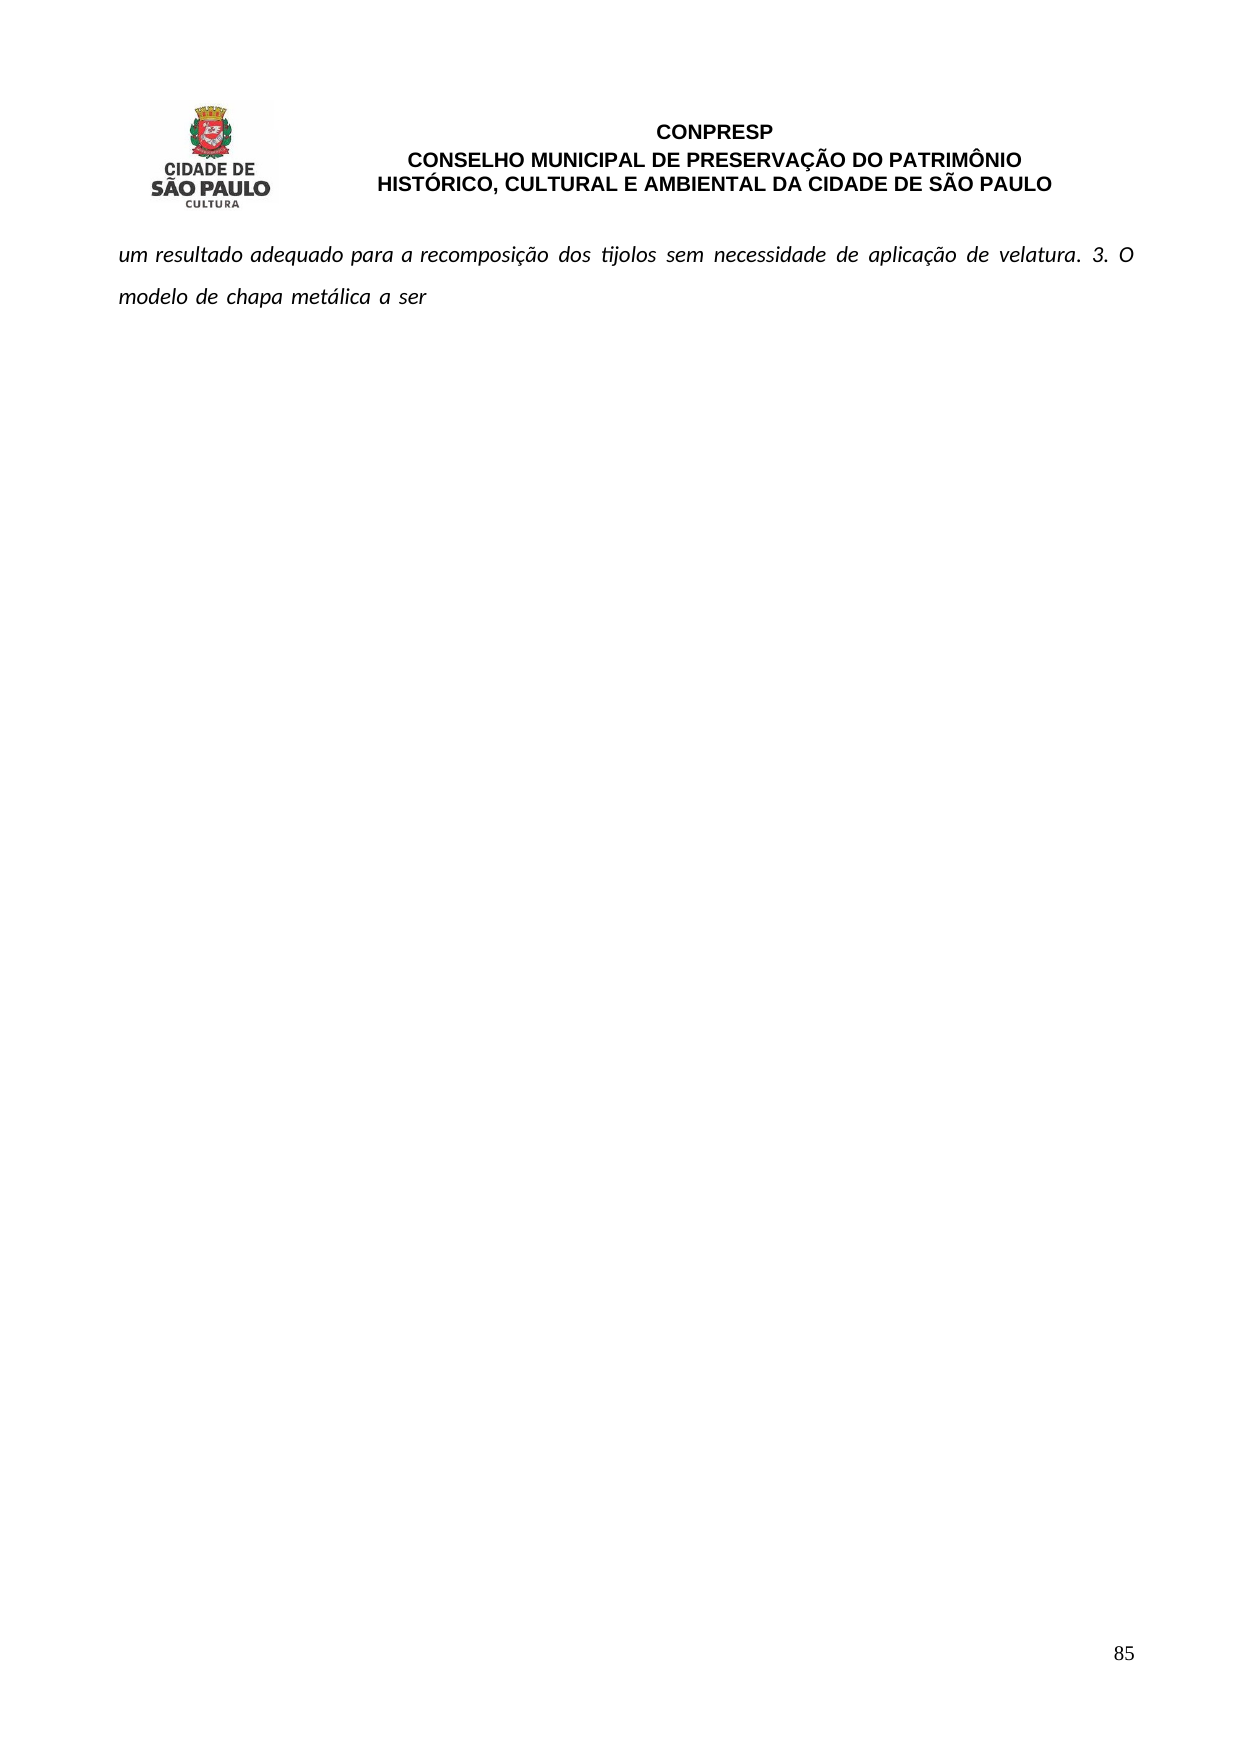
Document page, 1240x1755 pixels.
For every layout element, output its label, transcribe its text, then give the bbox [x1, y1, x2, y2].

text um resultado adequado para a recomposição dos tijolos sem necessidade de aplicação de velatura. 3. O modelo de chapa metálica a ser [118, 240, 1134, 310]
